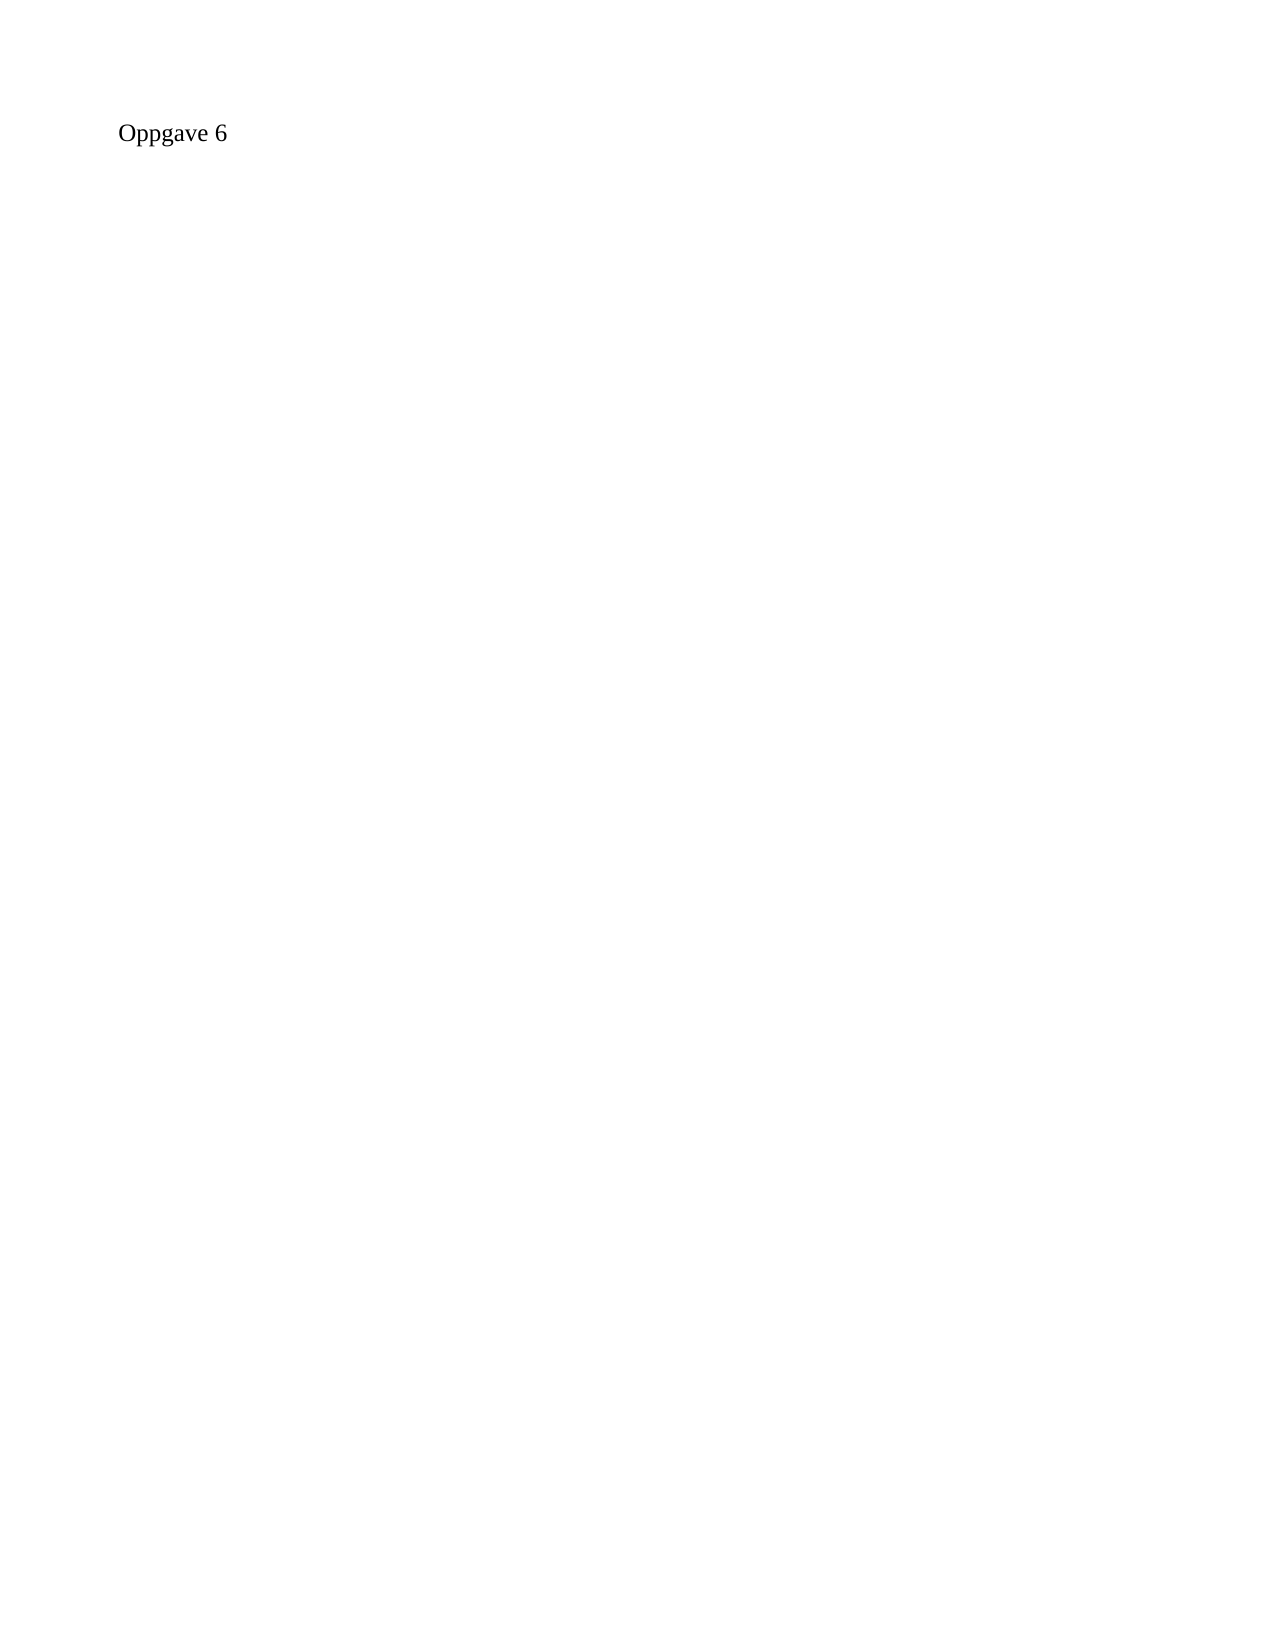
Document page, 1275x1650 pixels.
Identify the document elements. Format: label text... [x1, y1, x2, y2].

text Oppgave 6 [118, 118, 1157, 147]
